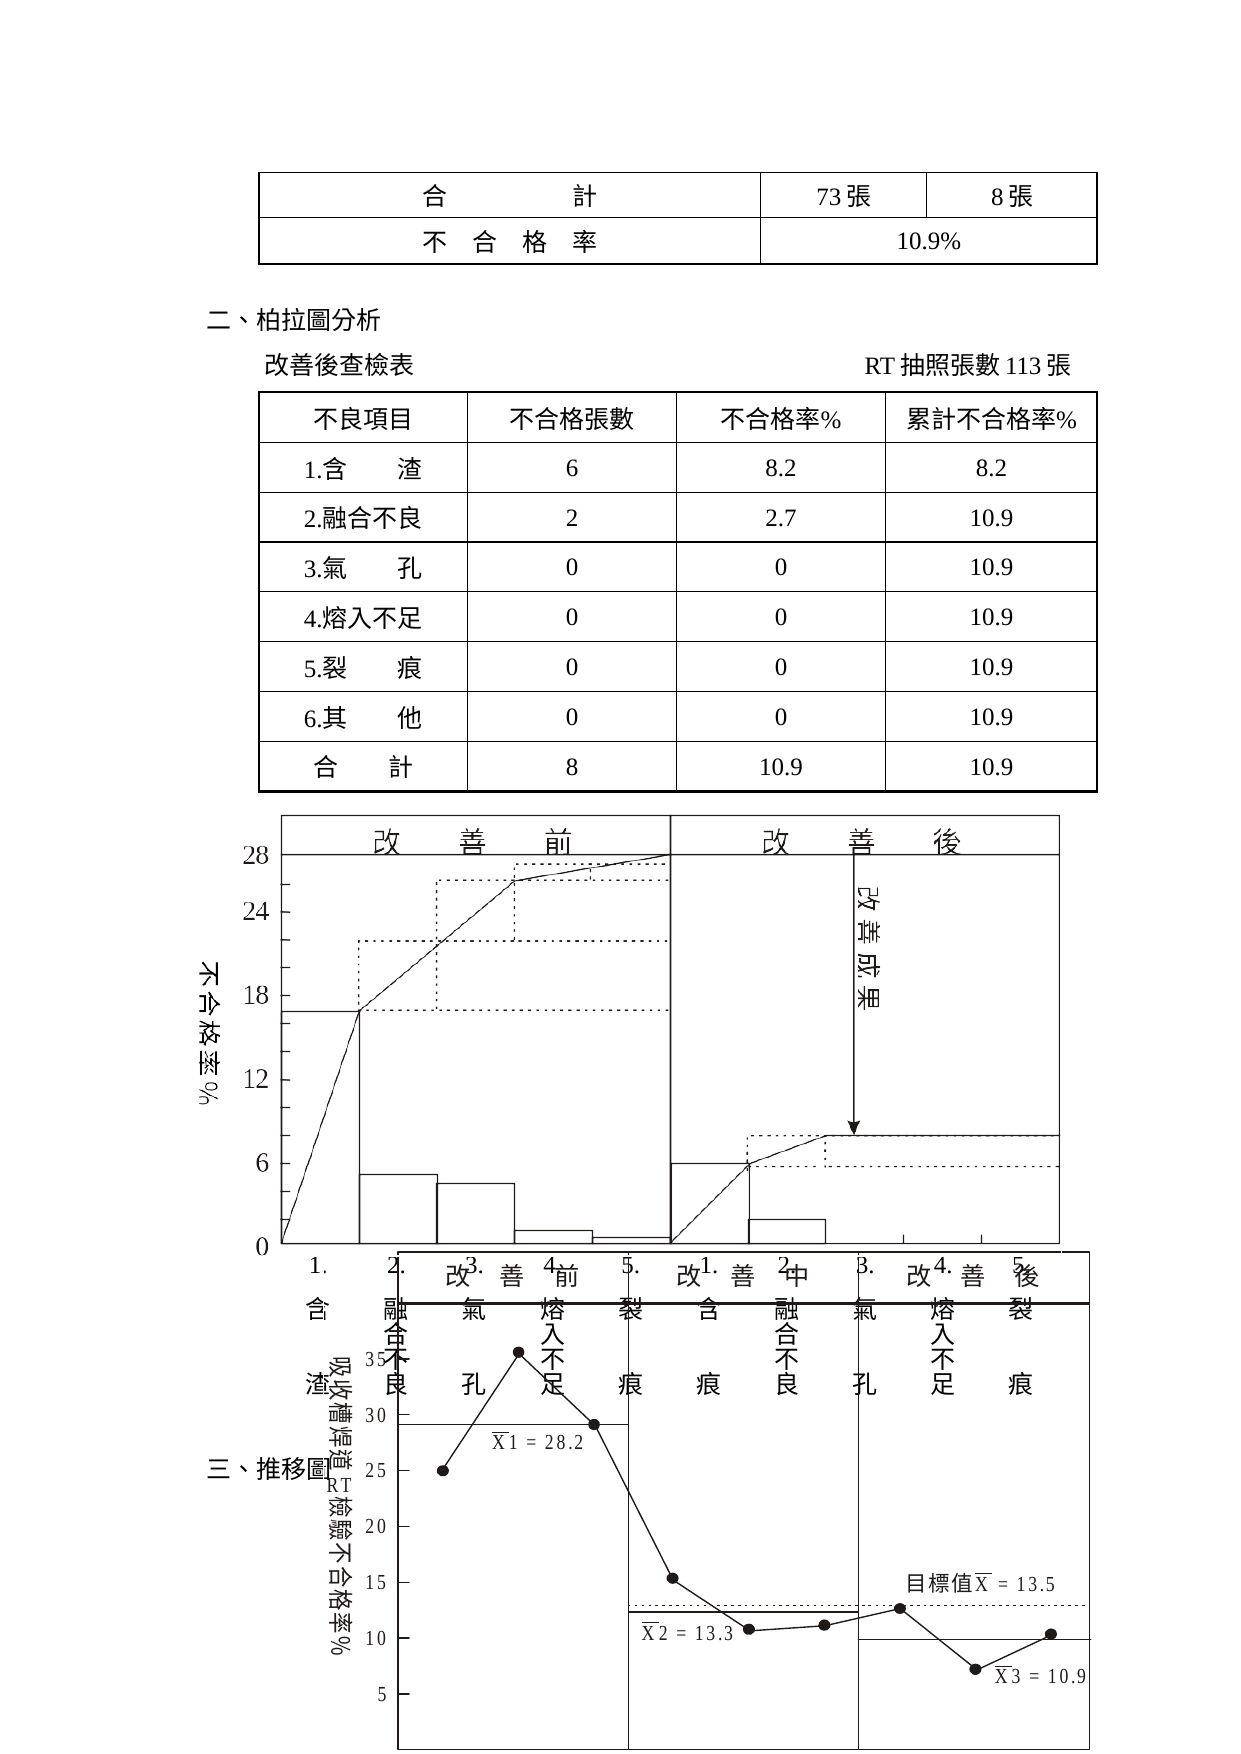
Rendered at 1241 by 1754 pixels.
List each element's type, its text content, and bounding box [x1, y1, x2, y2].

table_cell 8.2 [886, 443, 1096, 492]
table_header 2. [748, 1257, 826, 1285]
text 改善後查檢表 RT抽照張數113張 [264, 346, 1092, 382]
table_cell 裂 痕 [591, 1305, 628, 1414]
table_cell 10.9 [886, 592, 1096, 641]
table_cell 8張 [927, 173, 1096, 217]
table_header 3. [826, 1257, 858, 1285]
table_cell 含 渣 [279, 1285, 323, 1414]
table_cell 0 [468, 692, 676, 741]
table_header 3. [435, 1257, 513, 1285]
table_cell 0 [468, 543, 676, 591]
table_header 5. [1015, 1257, 1060, 1285]
table_cell 氣 孔 [859, 1305, 904, 1414]
table_header 1. [324, 1249, 357, 1255]
table_header 1. [279, 1244, 357, 1255]
table_header 1. [324, 1257, 357, 1285]
table_cell 合 計 [260, 173, 760, 217]
table_cell 融合不良 [399, 1305, 435, 1414]
table_header 2. [357, 1257, 397, 1285]
table_cell 0 [677, 692, 885, 741]
table_header 1. [279, 1257, 323, 1285]
table_header 1. [670, 1257, 748, 1285]
table_cell 含 痕 [670, 1285, 748, 1302]
table_cell 含 渣 [324, 1285, 357, 1414]
table_cell 2 [468, 493, 676, 541]
table_cell 1.含 渣 [260, 443, 467, 492]
table_cell 融合不良 [399, 1285, 435, 1302]
text 三、推移圖 [206, 1248, 1094, 1754]
table_cell 10.9 [886, 742, 1096, 790]
table_cell 0 [468, 642, 676, 691]
table_cell 6 [468, 443, 676, 492]
table_cell 裂 痕 [982, 1305, 1060, 1414]
table_cell 氣 孔 [826, 1305, 858, 1414]
table_cell 合 計 [260, 742, 467, 790]
table_cell 熔入不足 [513, 1285, 591, 1302]
text 二、柏拉圖分析 [206, 300, 1092, 337]
table_header 不合格率% [677, 393, 885, 442]
table_header 5. [1020, 1271, 1028, 1285]
table_cell 融合不良 [748, 1305, 826, 1414]
table_cell 氣 孔 [435, 1285, 513, 1302]
table_cell 5.裂 痕 [260, 642, 467, 691]
table_cell 10.9 [886, 493, 1096, 541]
table_cell 融合不良 [748, 1285, 826, 1302]
table_cell 氣 孔 [481, 1366, 513, 1414]
table_cell 裂 痕 [629, 1305, 669, 1414]
table_cell 10.9 [677, 742, 885, 790]
table_header 3. [859, 1257, 904, 1285]
table_header 2. [399, 1257, 435, 1285]
table_cell 含 渣 [336, 1367, 349, 1374]
table_header 累計不合格率% [886, 393, 1096, 442]
table_cell 8 [468, 742, 676, 790]
table_cell 氣 孔 [826, 1285, 858, 1302]
table_cell 含 痕 [670, 1305, 748, 1414]
table_cell 10.9 [886, 642, 1096, 691]
table_cell 熔入不足 [904, 1305, 982, 1414]
table_cell 6.其 他 [260, 692, 467, 741]
table_cell 0 [468, 592, 676, 641]
table_cell 0 [677, 592, 885, 641]
table_header 4. [904, 1257, 982, 1285]
table_cell 熔入不足 [513, 1305, 591, 1414]
table_cell 0 [677, 642, 885, 691]
table_header 2. [357, 1249, 435, 1255]
table_cell 8.2 [677, 443, 885, 492]
table_cell 裂 痕 [629, 1285, 669, 1302]
table_cell 熔入不足 [513, 1358, 580, 1414]
table_header 5. [982, 1257, 1021, 1285]
table_header 5. [629, 1257, 669, 1285]
table_cell 不 合 格 率 [260, 218, 760, 262]
table_cell 氣 孔 [859, 1285, 904, 1302]
table_cell 0 [677, 543, 885, 591]
table_cell 氣 孔 [435, 1305, 513, 1414]
table_cell 熔入不足 [904, 1285, 982, 1302]
table_cell 4.熔入不足 [260, 592, 467, 641]
table_cell 2.融合不良 [260, 493, 467, 541]
table_header 4. [513, 1257, 591, 1285]
table_cell 10.9 [886, 692, 1096, 741]
table_cell 10.9 [886, 543, 1096, 591]
table_cell 10.9% [761, 218, 1096, 262]
table_header 不合格張數 [468, 393, 676, 442]
table_header 5. [591, 1257, 628, 1285]
table_header 不良項目 [260, 393, 467, 442]
table_cell 73張 [761, 173, 926, 217]
table_cell 3.氣 孔 [260, 543, 467, 591]
table_cell 2.7 [677, 493, 885, 541]
table_cell 裂 痕 [982, 1285, 1060, 1302]
table_cell 裂 痕 [591, 1285, 628, 1302]
table_cell 融合不良 [357, 1285, 397, 1414]
